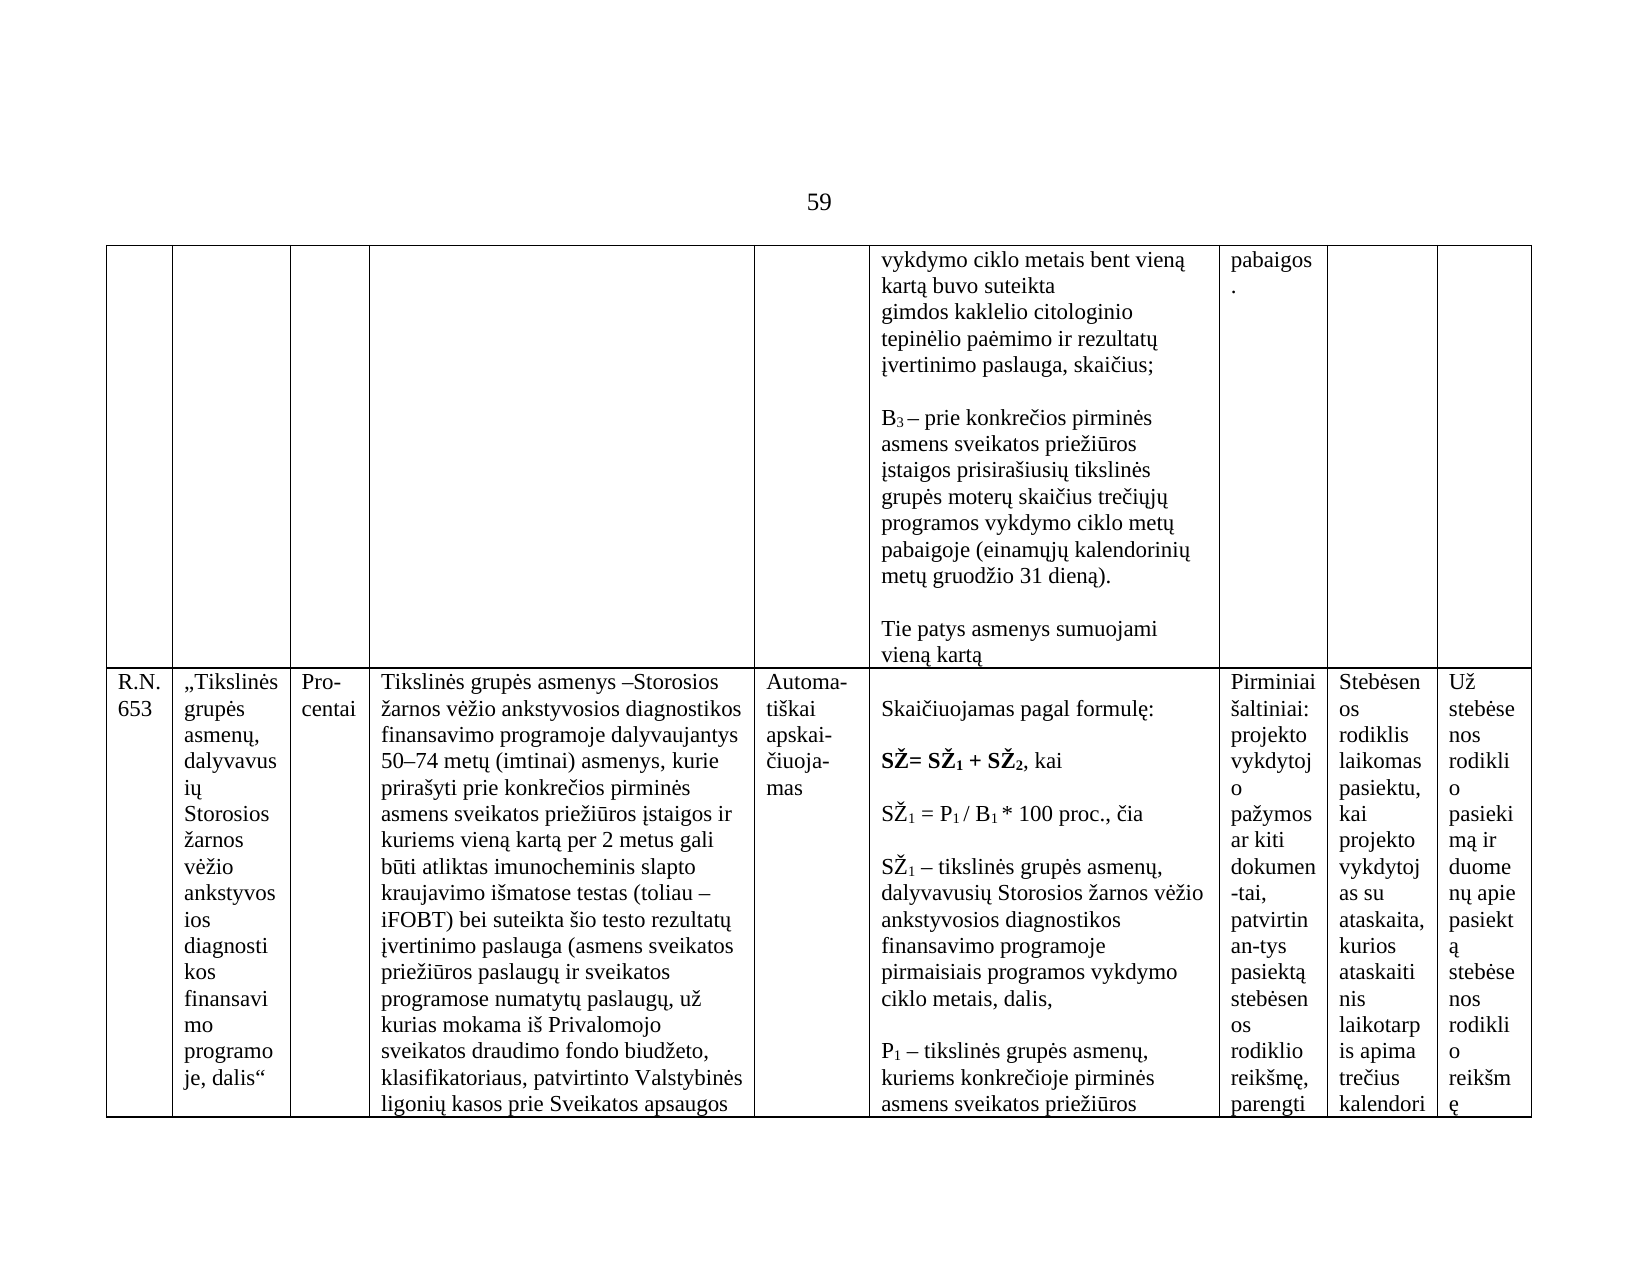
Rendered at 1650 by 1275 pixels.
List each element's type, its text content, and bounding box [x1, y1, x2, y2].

table_cell [1328, 246, 1437, 667]
table_cell „Tikslinės grupės asmenų, dalyvavusių Storosios žarnos vėžio ankstyvosios diagnostikos finansavimo programoje, dalis“ [173, 669, 290, 1116]
table_cell Automa-tiškai apskai-čiuoja-mas [755, 669, 869, 1116]
table_cell R.N.653 [107, 669, 172, 1116]
table_cell Tikslinės grupės asmenys –Storosios žarnos vėžio ankstyvosios diagnostikos finansavimo programoje dalyvaujantys 50–74 metų (imtinai) asmenys, kurie prirašyti prie konkrečios pirminės asmens sveikatos priežiūros įstaigos ir kuriems vieną kartą per 2 metus gali būti atliktas imunocheminis slapto kraujavimo išmatose testas (toliau – iFOBT) bei suteikta šio testo rezultatų įvertinimo paslauga (asmens sveikatos priežiūros paslaugų ir sveikatos programose numatytų paslaugų, už kurias mokama iš Privalomojo sveikatos draudimo fondo biudžeto, klasifikatoriaus, patvirtinto Valstybinės ligonių kasos prie Sveikatos apsaugos [370, 669, 754, 1116]
table_cell [755, 246, 869, 667]
table_cell [370, 246, 754, 667]
table_cell Pirminiai šaltiniai: projekto vykdytojo pažymos ar kiti dokumen-tai, patvirtinan-tys pasiektą stebėsenos rodiklio reikšmę, parengti [1220, 669, 1327, 1116]
table_cell pabaigos. [1220, 246, 1327, 667]
table_cell Už stebėsenos rodiklio pasiekimą ir duomenų apie pasiektą stebėsenos rodiklio reikšmę [1438, 669, 1531, 1116]
table_cell [291, 246, 369, 667]
table_cell [107, 246, 172, 667]
table_cell Pro-centai [291, 669, 369, 1116]
table_cell [173, 246, 290, 667]
table_cell [1438, 246, 1531, 667]
table_cell vykdymo ciklo metais bent vieną kartą buvo suteikta gimdos kaklelio citologinio tepinėlio paėmimo ir rezultatų įvertinimo paslauga, skaičius; B3 – prie konkrečios pirminės asmens sveikatos priežiūros įstaigos prisirašiusių tikslinės grupės moterų skaičius trečiųjų programos vykdymo ciklo metų pabaigoje (einamųjų kalendorinių metų gruodžio 31 dieną). Tie patys asmenys sumuojami vieną kartą [870, 246, 1219, 667]
table_cell Stebėsenos rodiklis laikomas pasiektu, kai projekto vykdytojas su ataskaita, kurios ataskaitinis laikotarpis apima trečius kalendori [1328, 669, 1437, 1116]
table_cell Skaičiuojamas pagal formulę: SŽ= SŽ1 + SŽ2, kai SŽ1 = P1 / B1 * 100 proc., čia SŽ1 – tikslinės grupės asmenų, dalyvavusių Storosios žarnos vėžio ankstyvosios diagnostikos finansavimo programoje pirmaisiais programos vykdymo ciklo metais, dalis, P1 – tikslinės grupės asmenų, kuriems konkrečioje pirminės asmens sveikatos priežiūros [870, 669, 1219, 1116]
